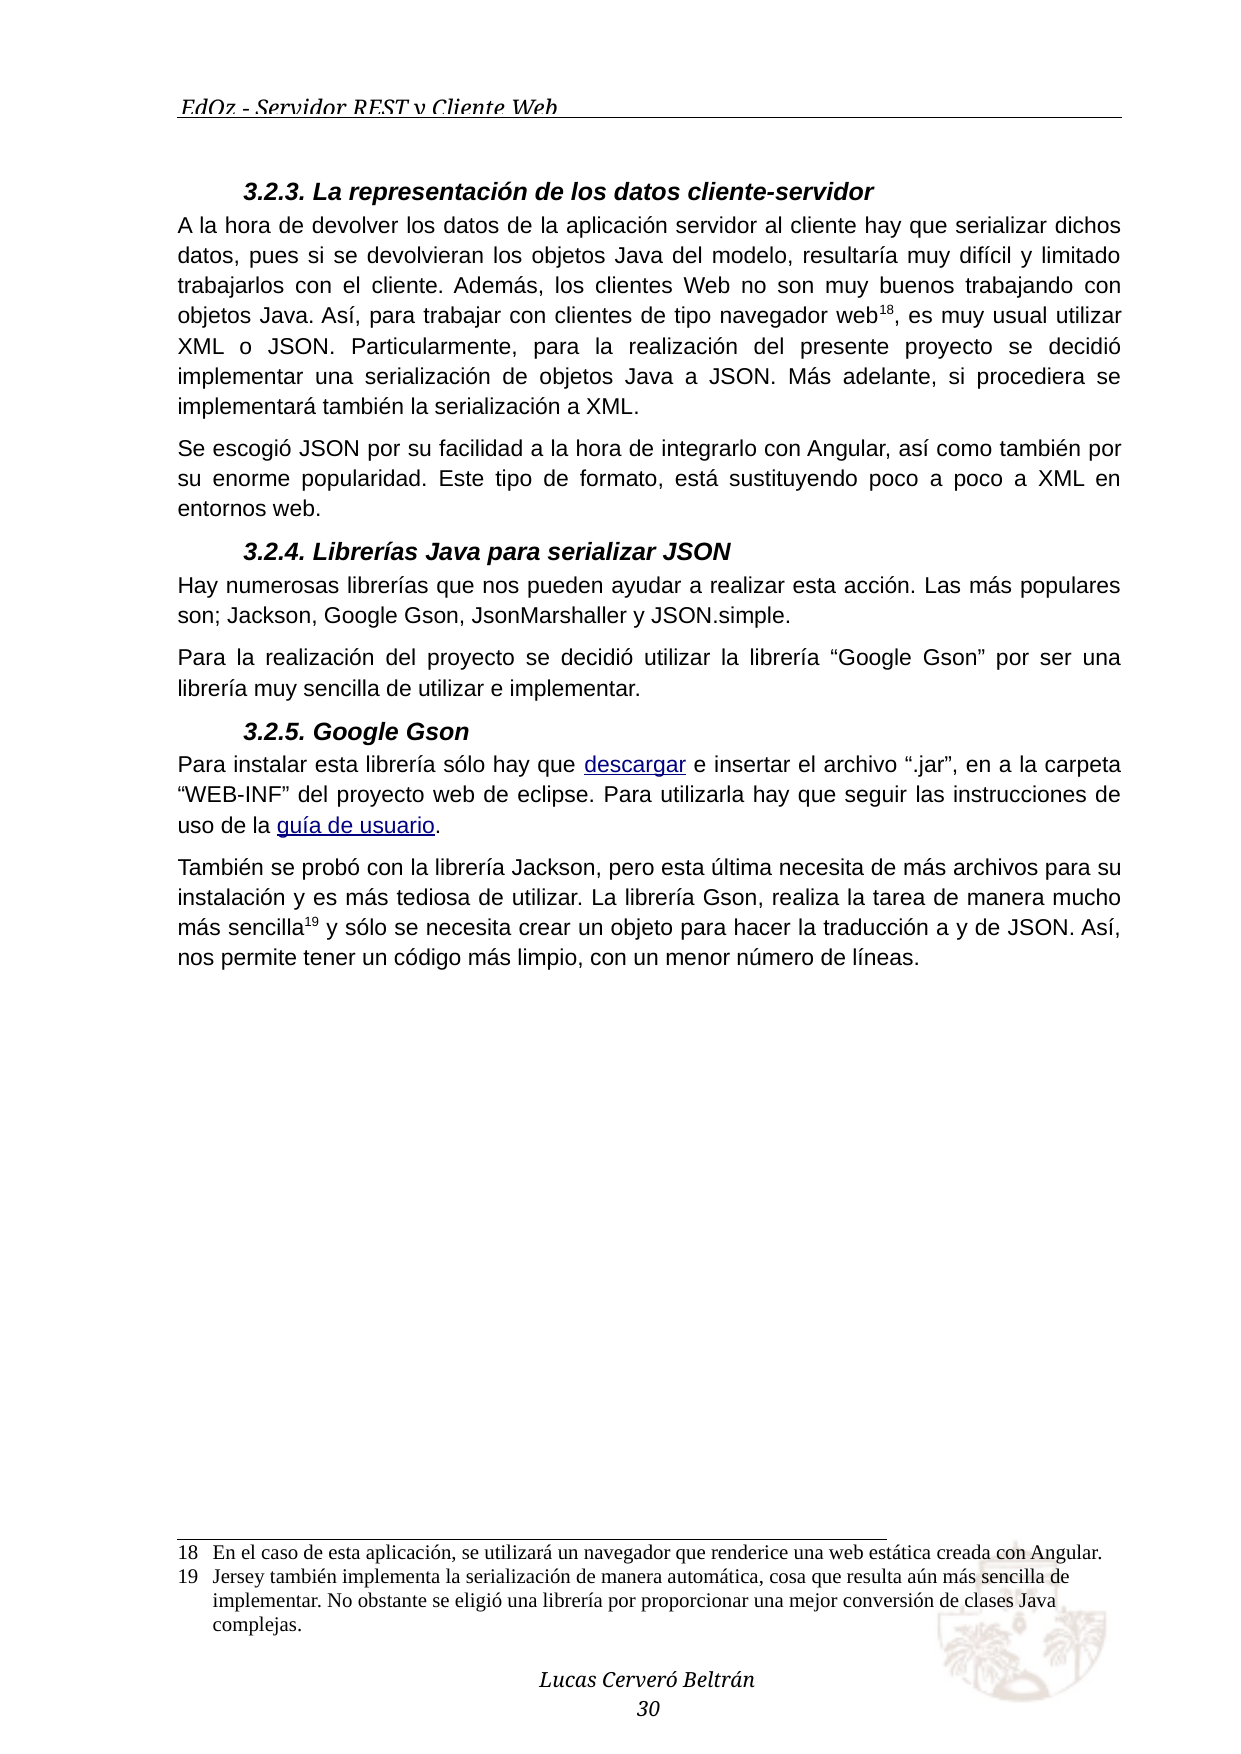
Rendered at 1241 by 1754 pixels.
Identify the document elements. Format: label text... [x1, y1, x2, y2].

list Librerías Java para serializar JSON [177, 537, 1122, 566]
list Para instalar esta librería sólo hay que descargar e insertar el archivo “.jar”, en a la carpeta “WEB-INF” del proyecto web de eclipse. Para utilizarla hay que seguir las instrucciones de uso de la guía de usuario. [177, 751, 1122, 838]
list Google Gson [177, 716, 1122, 745]
text Jersey también implementa la serialización de manera automática, cosa que resulta aún más sencilla de implementar. No obstante se eligió una librería por proporcionar una mejor conversión de clases Java complejas. [177, 1564, 1122, 1636]
list La representación de los datos cliente-servidor [177, 177, 1122, 206]
text A la hora de devolver los datos de la aplicación servidor al cliente hay que serializar dichos datos, pues si se devolvieran los objetos Java del modelo, resultaría muy difícil y limitado trabajarlos con el cliente. Además, los clientes Web no son muy buenos trabajando con objetos Java. Así, para trabajar con clientes de tipo navegador web, es muy usual utilizar XML o JSON. Particularmente, para la realización del presente proyecto se decidió implementar una serialización de objetos Java a JSON. Más adelante, si procediera se implementará también la serialización a XML. [177, 212, 1122, 419]
list Hay numerosas librerías que nos pueden ayudar a realizar esta acción. Las más populares son; Jackson, Google Gson, JsonMarshaller y JSON.simple. [177, 572, 1122, 629]
text Para la realización del proyecto se decidió utilizar la librería “Google Gson” por ser una librería muy sencilla de utilizar e implementar. [177, 644, 1122, 701]
text En el caso de esta aplicación, se utilizará un navegador que renderice una web estática creada con Angular. [177, 1540, 1122, 1564]
text Se escogió JSON por su facilidad a la hora de integrarlo con Angular, así como también por su enorme popularidad. Este tipo de formato, está sustituyendo poco a poco a XML en entornos web. [177, 435, 1122, 522]
text También se probó con la librería Jackson, pero esta última necesita de más archivos para su instalación y es más tediosa de utilizar. La librería Gson, realiza la tarea de manera mucho más sencilla y sólo se necesita crear un objeto para hacer la traducción a y de JSON. Así, nos permite tener un código más limpio, con un menor número de líneas. [177, 853, 1122, 971]
